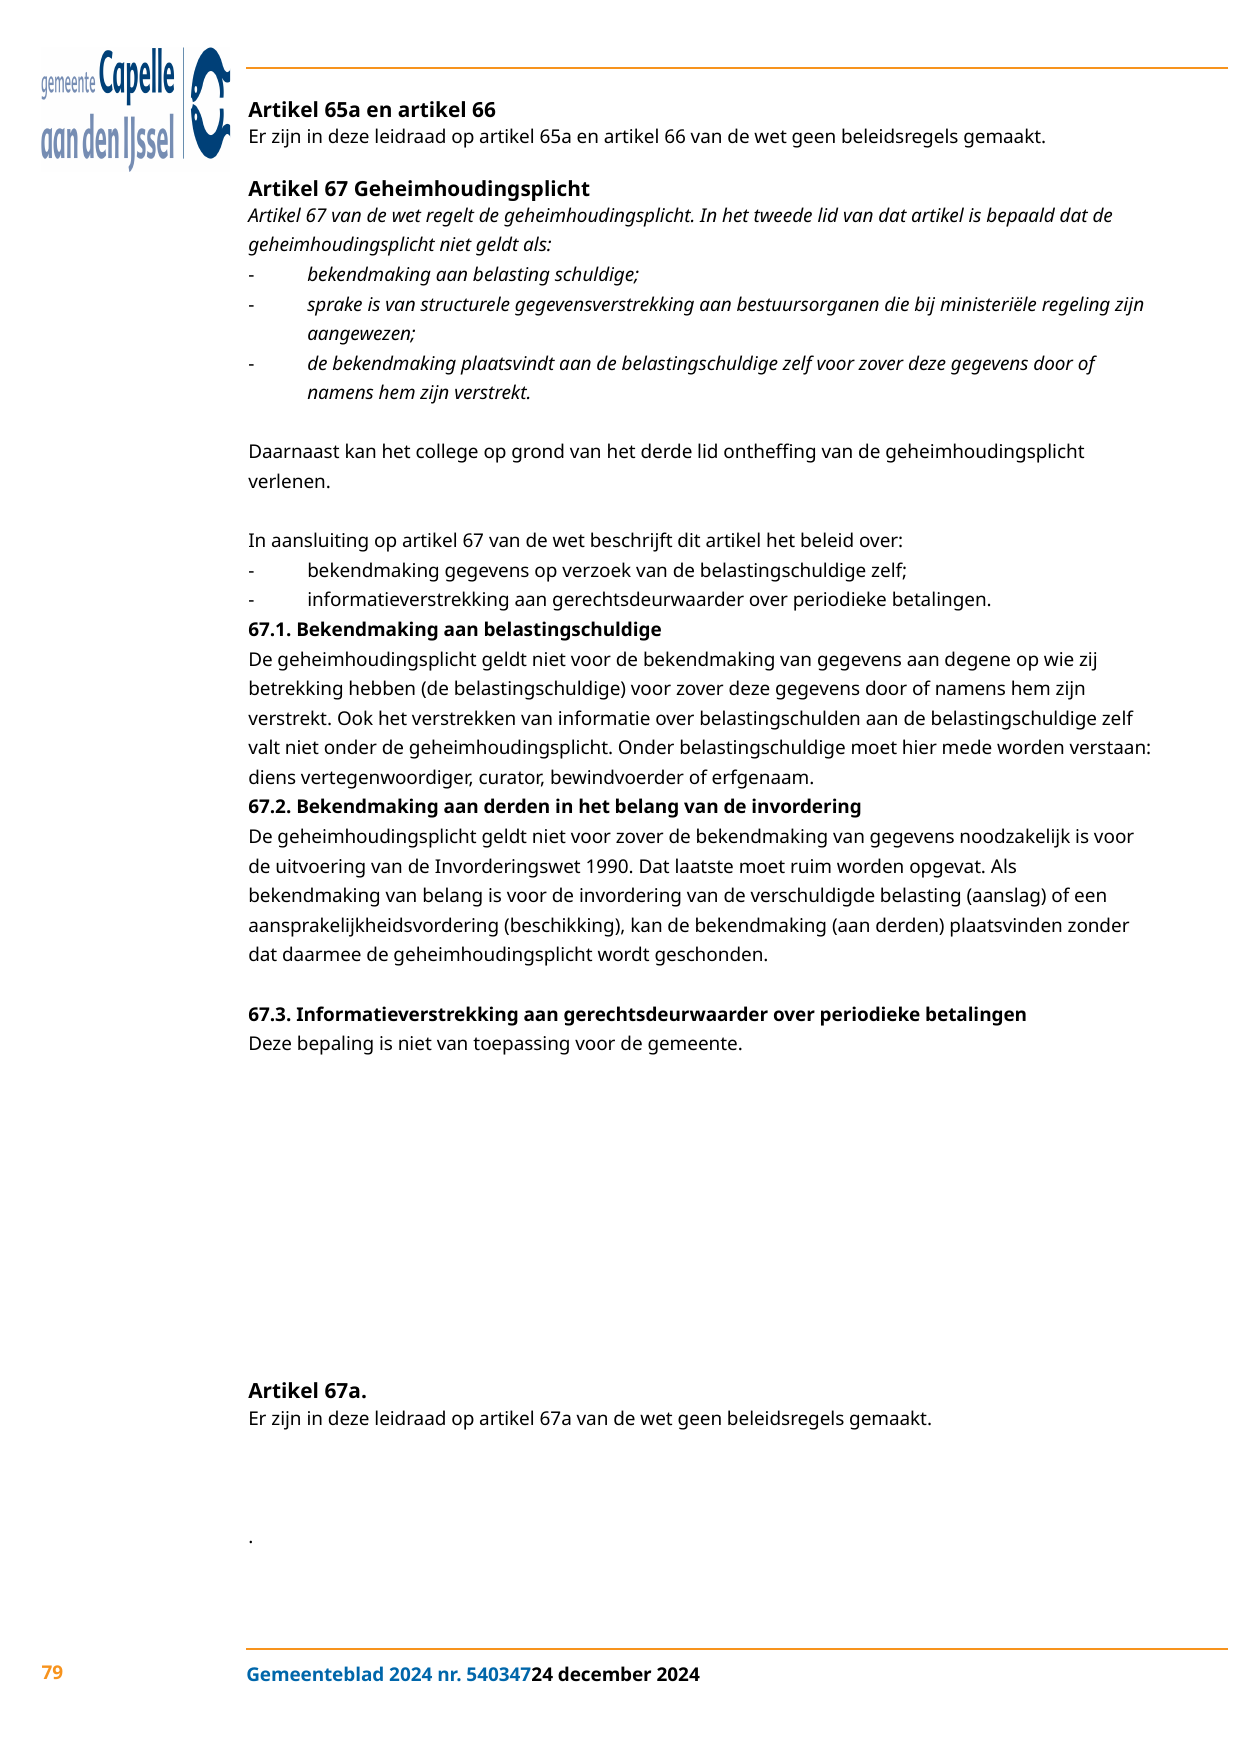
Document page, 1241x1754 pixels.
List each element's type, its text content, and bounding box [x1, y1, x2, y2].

text 67.2. Bekendmaking aan derden in het belang van de invordering [248, 794, 1152, 819]
text 67.1. Bekendmaking aan belastingschuldige [248, 616, 1152, 642]
text Deze bepaling is niet van toepassing voor de gemeente. [248, 1030, 1152, 1056]
text Er zijn in deze leidraad op artikel 65a en artikel 66 van de wet geen beleidsregels gemaakt. [248, 123, 1152, 149]
text Artikel 67 van de wet regelt de geheimhoudingsplicht. In het tweede lid van dat artikel is bepaald dat de geheimhoudingsplicht niet geldt als: [248, 202, 1152, 257]
text Artikel 65a en artikel 66 [248, 95, 1152, 123]
list informatieverstrekking aan gerechtsdeurwaarder over periodieke betalingen. [248, 587, 1152, 612]
text Daarnaast kan het college op grond van het derde lid ontheffing van de geheimhoudingsplicht verlenen. [248, 439, 1152, 494]
list bekendmaking aan belasting schuldige; [248, 261, 1152, 287]
picture [41, 47, 231, 172]
text . [248, 1523, 1152, 1549]
list bekendmaking gegevens op verzoek van de belastingschuldige zelf; [248, 557, 1152, 583]
text In aansluiting op artikel 67 van de wet beschrijft dit artikel het beleid over: [248, 527, 1152, 553]
text Er zijn in deze leidraad op artikel 67a van de wet geen beleidsregels gemaakt. [248, 1405, 1152, 1431]
text Artikel 67a. [248, 1377, 1152, 1405]
text Artikel 67 Geheimhoudingsplicht [248, 174, 1152, 202]
text De geheimhoudingsplicht geldt niet voor de bekendmaking van gegevens aan degene op wie zij betrekking hebben (de belastingschuldige) voor zover deze gegevens door of namens hem zijn verstrekt. Ook het verstrekken van informatie over belastingschulden aan de belastingschuldige zelf valt niet onder de geheimhoudingsplicht. Onder belastingschuldige moet hier mede worden verstaan: diens vertegenwoordiger, curator, bewindvoerder of erfgenaam. [248, 646, 1152, 790]
list de bekendmaking plaatsvindt aan de belastingschuldige zelf voor zover deze gegevens door of namens hem zijn verstrekt. [248, 350, 1152, 405]
text 67.3. Informatieverstrekking aan gerechtsdeurwaarder over periodieke betalingen [248, 1001, 1152, 1027]
text De geheimhoudingsplicht geldt niet voor zover de bekendmaking van gegevens noodzakelijk is voor de uitvoering van de Invorderingswet 1990. Dat laatste moet ruim worden opgevat. Als bekendmaking van belang is voor de invordering van de verschuldigde belasting (aanslag) of een aansprakelijkheidsvordering (beschikking), kan de bekendmaking (aan derden) plaatsvinden zonder dat daarmee de geheimhoudingsplicht wordt geschonden. [248, 823, 1152, 967]
list sprake is van structurele gegevensverstrekking aan bestuursorganen die bij ministeriële regeling zijn aangewezen; [248, 291, 1152, 346]
